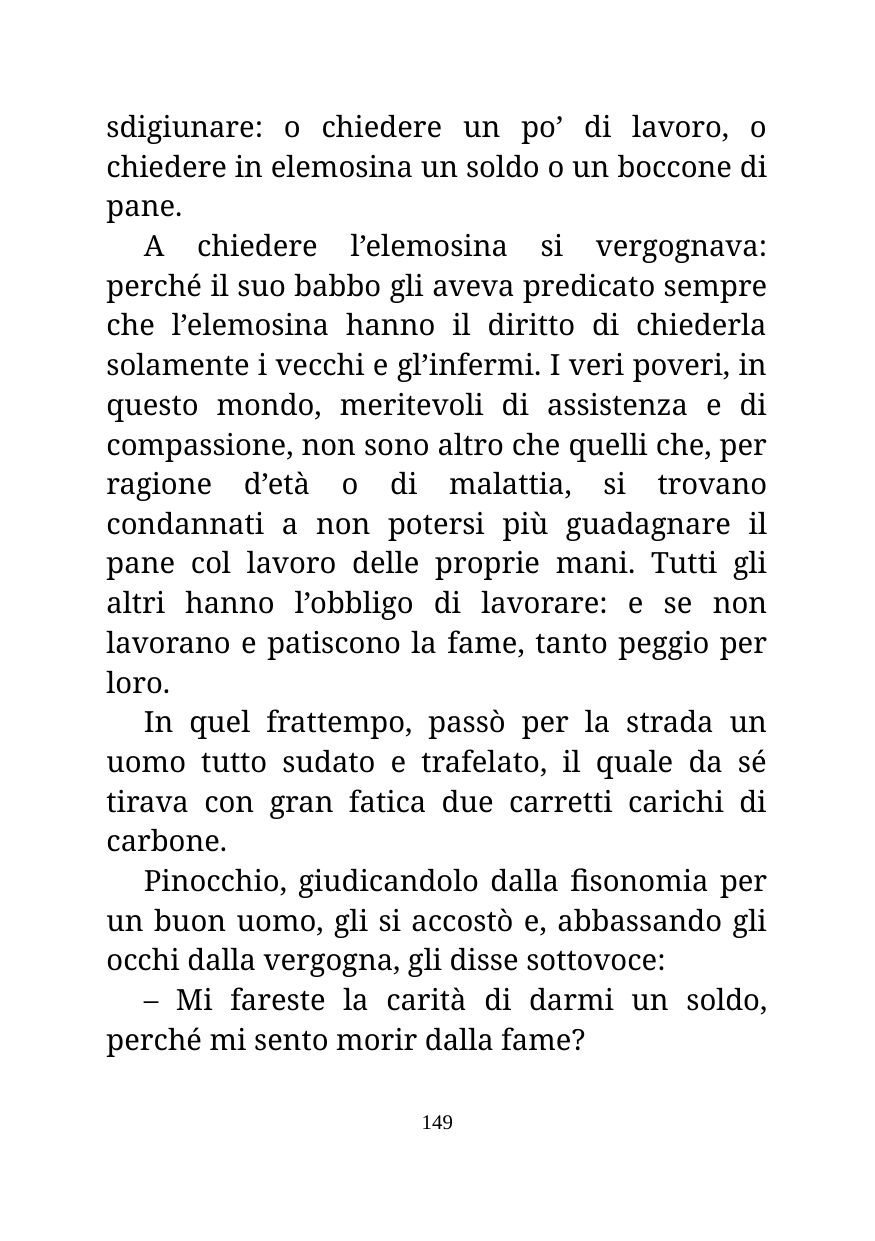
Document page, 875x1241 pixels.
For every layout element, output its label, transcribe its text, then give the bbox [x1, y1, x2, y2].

text In quel frattempo, passò per la strada un uomo tutto sudato e trafelato, il quale da sé tirava con gran fatica due carretti carichi di carbone. [106, 702, 768, 860]
text A chiedere l’elemosina si vergognava: perché il suo babbo gli aveva predicato sempre che l’elemosina hanno il diritto di chiederla solamente i vecchi e gl’infermi. I veri poveri, in questo mondo, meritevoli di assistenza e di compassione, non sono altro che quelli che, per ragione d’età o di malattia, si trovano condannati a non potersi più guadagnare il pane col lavoro delle proprie mani. Tutti gli altri hanno l’obbligo di lavorare: e se non lavorano e patiscono la fame, tanto peggio per loro. [106, 225, 768, 702]
text sdigiunare: o chiedere un po’ di lavoro, o chiedere in elemosina un soldo o un boccone di pane. [106, 106, 768, 225]
text – Mi fareste la carità di darmi un soldo, perché mi sento morir dalla fame? [106, 979, 768, 1059]
text Pinocchio, giudicandolo dalla fisonomia per un buon uomo, gli si accostò e, abbassando gli occhi dalla vergogna, gli disse sottovoce: [106, 860, 768, 979]
